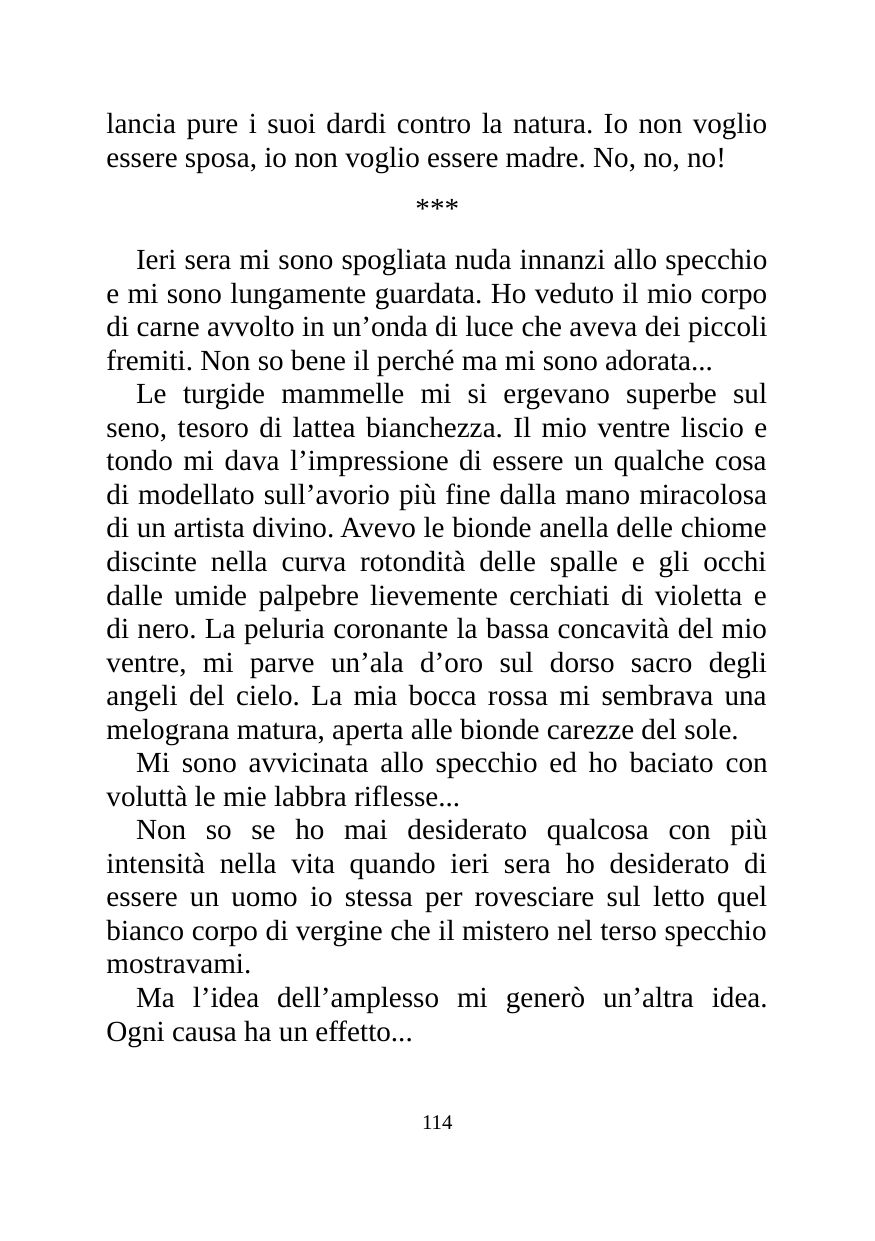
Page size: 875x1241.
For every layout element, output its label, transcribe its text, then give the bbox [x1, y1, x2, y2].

text Non so se ho mai desiderato qualcosa con più intensità nella vita quando ieri sera ho desiderato di essere un uomo io stessa per rovesciare sul letto quel bianco corpo di vergine che il mistero nel terso specchio mostravami. [106, 812, 768, 980]
text *** [106, 191, 768, 224]
text Ieri sera mi sono spogliata nuda innanzi allo specchio e mi sono lungamente guardata. Ho veduto il mio corpo di carne avvolto in un’onda di luce che aveva dei piccoli fremiti. Non so bene il perché ma mi sono adorata... [106, 242, 768, 376]
text Ma l’idea dell’amplesso mi generò un’altra idea. Ogni causa ha un effetto... [106, 980, 768, 1047]
text Le turgide mammelle mi si ergevano superbe sul seno, tesoro di lattea bianchezza. Il mio ventre liscio e tondo mi dava l’impressione di essere un qualche cosa di modellato sull’avorio più fine dalla mano miracolosa di un artista divino. Avevo le bionde anella delle chiome discinte nella curva rotondità delle spalle e gli occhi dalle umide palpebre lievemente cerchiati di violetta e di nero. La peluria coronante la bassa concavità del mio ventre, mi parve un’ala d’oro sul dorso sacro degli angeli del cielo. La mia bocca rossa mi sembrava una melograna matura, aperta alle bionde carezze del sole. [106, 376, 768, 745]
text - lancia pure i suoi dardi contro la natura. Io non voglio essere sposa, io non voglio essere madre. No, no, no! [106, 106, 768, 173]
text Mi sono avvicinata allo specchio ed ho baciato con voluttà le mie labbra riflesse... [106, 745, 768, 812]
